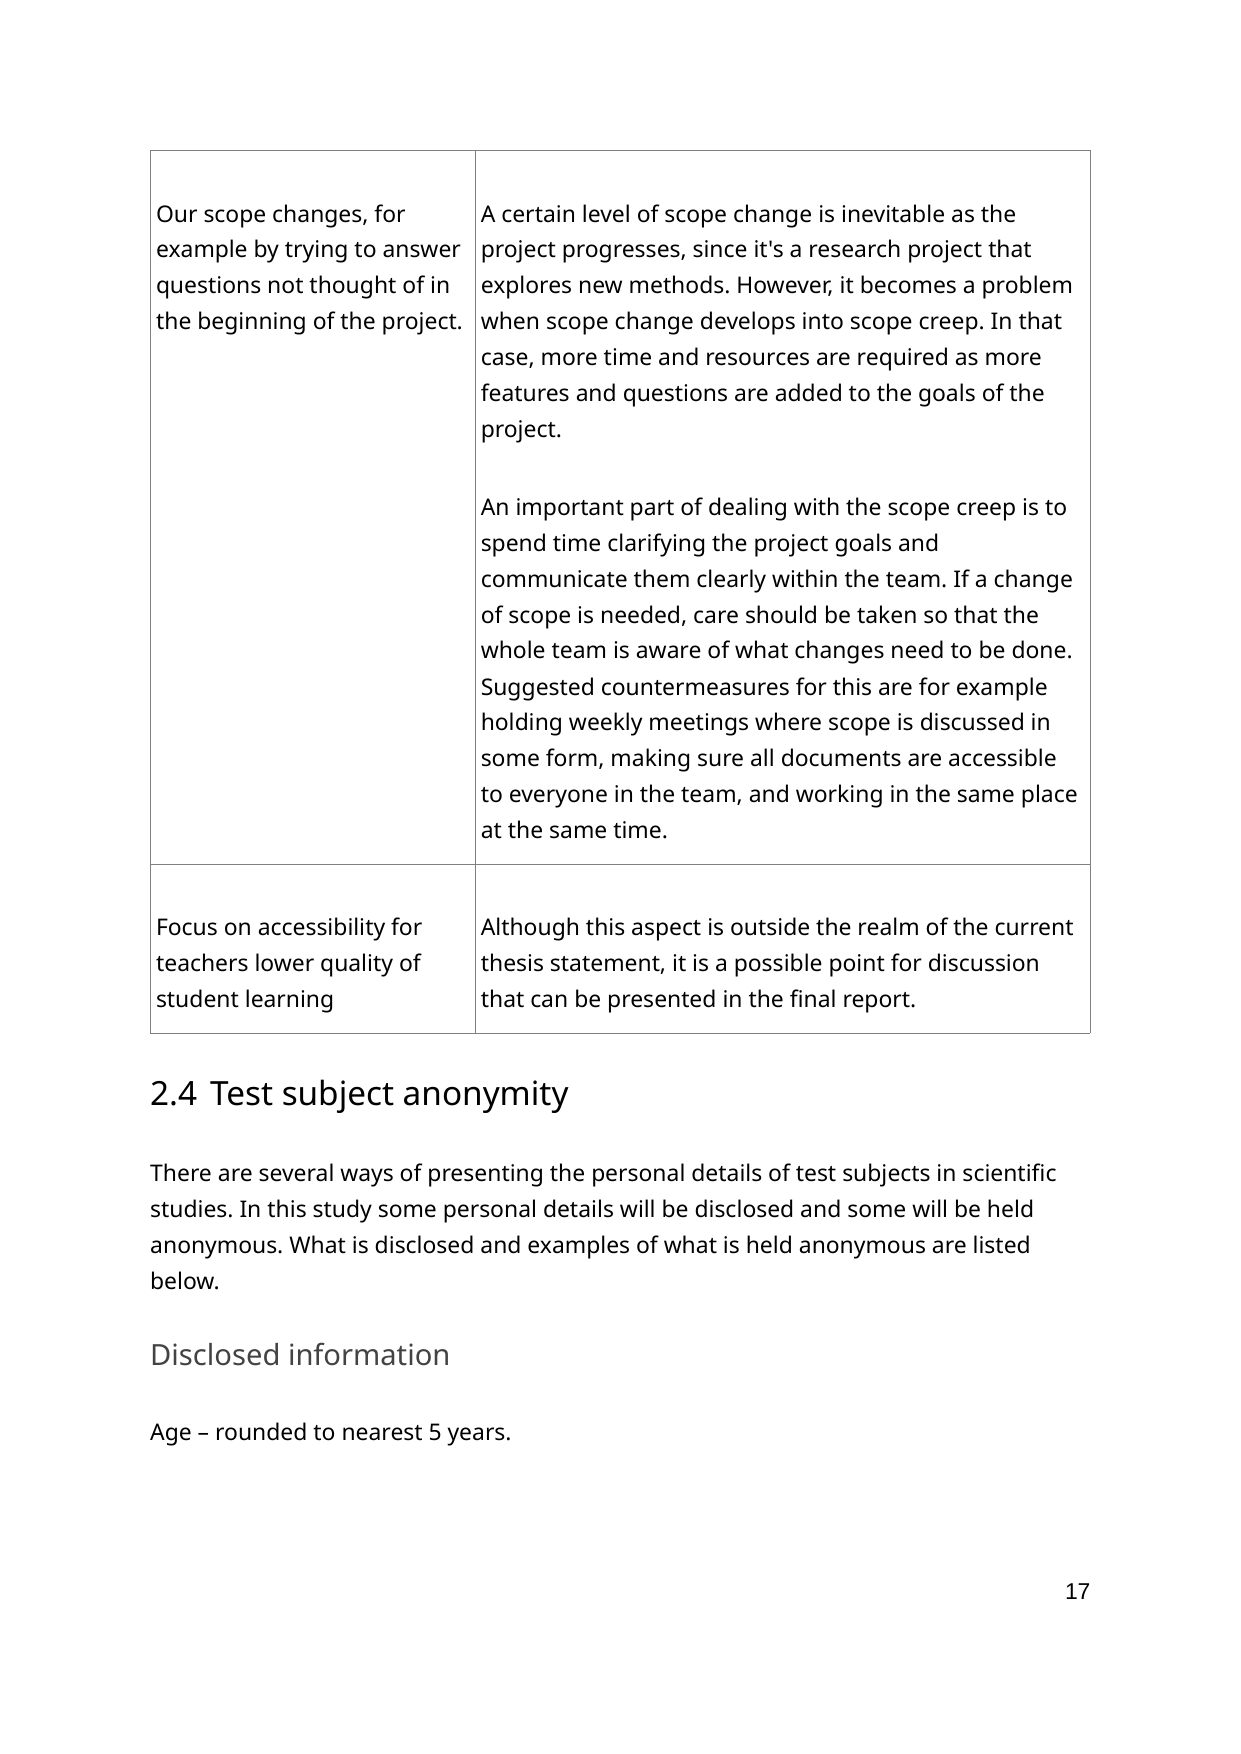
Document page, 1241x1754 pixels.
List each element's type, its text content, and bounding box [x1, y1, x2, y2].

table_cell Although this aspect is outside the realm of the current thesis statement, it is a possible point for discussion that can be presented in the final report. [476, 865, 1090, 1032]
subtitle Test subject anonymity [150, 1070, 1090, 1116]
table_cell Our scope changes, for example by trying to answer questions not thought of in the beginning of the project. [151, 151, 475, 864]
text Age – rounded to nearest 5 years. [150, 1416, 1090, 1447]
table_cell Focus on accessibility for teachers lower quality of student learning [151, 865, 475, 1032]
text There are several ways of presenting the personal details of test subjects in scientific studies. In this study some personal details will be disclosed and some will be held anonymous. What is disclosed and examples of what is held anonymous are listed below. [150, 1157, 1090, 1296]
table_cell A certain level of scope change is inevitable as the project progresses, since it's a research project that explores new methods. However, it becomes a problem when scope change develops into scope creep. In that case, more time and resources are required as more features and questions are added to the goals of the project. An important part of dealing with the scope creep is to spend time clarifying the project goals and communicate them clearly within the team. If a change of scope is needed, care should be taken so that the whole team is aware of what changes need to be done. Suggested countermeasures for this are for example holding weekly meetings where scope is discussed in some form, making sure all documents are accessible to everyone in the team, and working in the same place at the same time. [476, 151, 1090, 864]
subtitle Disclosed information [150, 1334, 1090, 1374]
